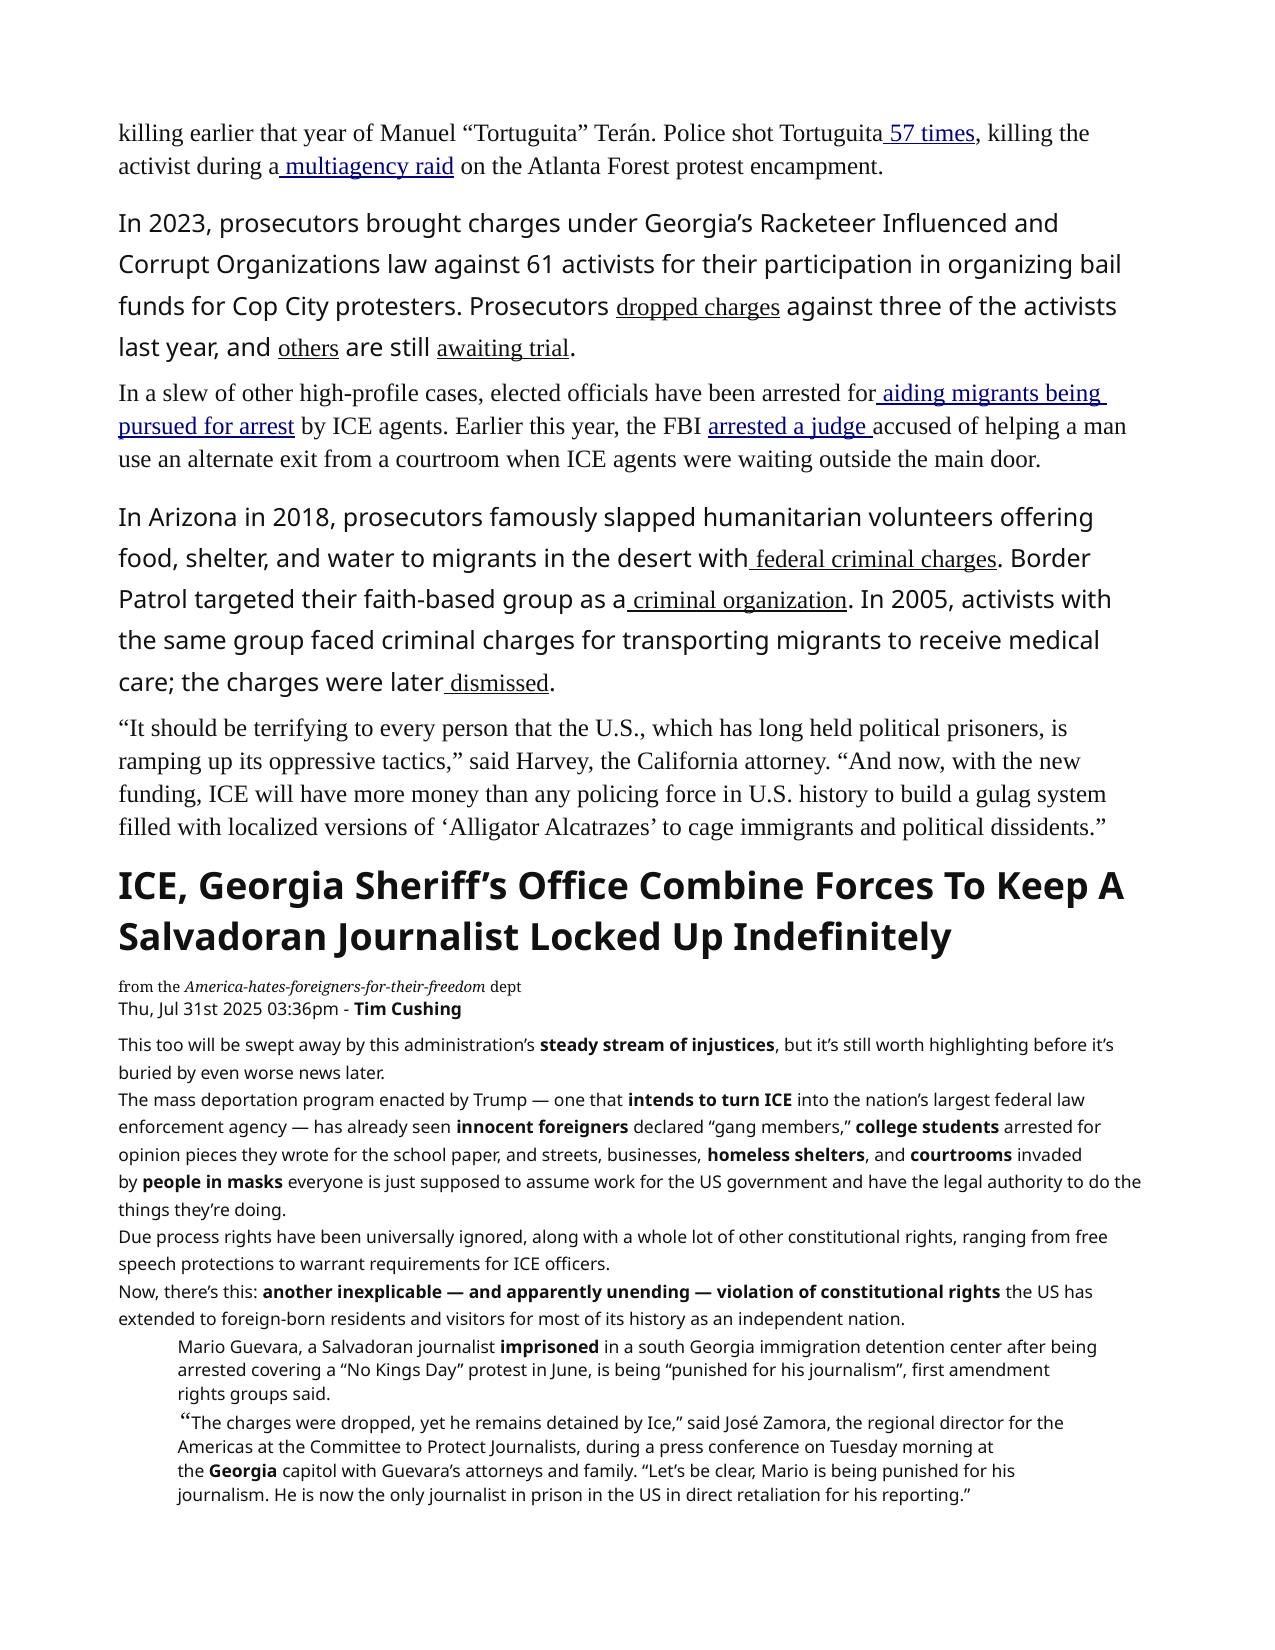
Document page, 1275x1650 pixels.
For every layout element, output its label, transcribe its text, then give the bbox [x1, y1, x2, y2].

text Thu, Jul 31st 2025 03:36pm - Tim Cushing [118, 997, 1157, 1020]
text Due process rights have been universally ignored, along with a whole lot of other constitutional rights, ranging from free speech protections to warrant requirements for ICE officers. [118, 1225, 1157, 1276]
text This too will be swept away by this administration’s steady stream of injustices, but it’s still worth highlighting before it’s buried by even worse news later. [118, 1033, 1157, 1084]
text In 2023, prosecutors brought charges under Georgia’s Racketeer Influenced and Corrupt Organizations law against 61 activists for their participation in organizing bail funds for Cop City protesters. Prosecutors dropped charges against three of the activists last year, and others are still awaiting trial. [118, 199, 1157, 364]
subtitle from the America-hates-foreigners-for-their-freedom dept [118, 976, 1157, 997]
text In a slew of other high-profile cases, elected officials have been arrested for aiding migrants being pursued for arrest by ICE agents. Earlier this year, the FBI arrested a judge accused of helping a man use an alternate exit from a courtroom when ICE agents were waiting outside the main door. [118, 378, 1157, 473]
subtitle ICE, Georgia Sheriff’s Office Combine Forces To Keep A Salvadoran Journalist Locked Up Indefinitely [118, 859, 1157, 962]
text In Arizona in 2018, prosecutors famously slapped humanitarian volunteers offering food, shelter, and water to migrants in the desert with federal criminal charges. Border Patrol targeted their faith-based group as a criminal organization. In 2005, activists with the same group faced criminal charges for transporting migrants to receive medical care; the charges were later dismissed. [118, 492, 1157, 698]
text The mass deportation program enacted by Trump — one that intends to turn ICE into the nation’s largest federal law enforcement agency — has already seen innocent foreigners declared “gang members,” college students arrested for opinion pieces they wrote for the school paper, and streets, businesses, homeless shelters, and courtrooms invaded by people in masks everyone is just supposed to assume work for the US government and have the legal authority to do the things they’re doing. [118, 1088, 1157, 1221]
text “It should be terrifying to every person that the U.S., which has long held political prisoners, is ramping up its oppressive tactics,” said Harvey, the California attorney. “And now, with the new funding, ICE will have more money than any policing force in U.S. history to build a gulag system filled with localized versions of ‘Alligator Alcatrazes’ to cage immigrants and political dissidents.” [118, 713, 1157, 841]
text “The charges were dropped, yet he remains detained by Ice,” said José Zamora, the regional director for the Americas at the Committee to Protect Journalists, during a press conference on Tuesday morning at the Georgia capitol with Guevara’s attorneys and family. “Let’s be clear, Mario is being punished for his journalism. He is now the only journalist in prison in the US in direct retaliation for his reporting.” [177, 1406, 1098, 1506]
text Mario Guevara, a Salvadoran journalist imprisoned in a south Georgia immigration detention center after being arrested covering a “No Kings Day” protest in June, is being “punished for his journalism”, first amendment rights groups said. [177, 1334, 1098, 1406]
text Now, there’s this: another inexplicable — and apparently unending — violation of constitutional rights the US has extended to foreign-born residents and visitors for most of its history as an independent nation. [118, 1279, 1157, 1331]
text killing earlier that year of Manuel “Tortuguita” Terán. Police shot Tortuguita 57 times, killing the activist during a multiagency raid on the Atlanta Forest protest encampment. [118, 118, 1157, 180]
